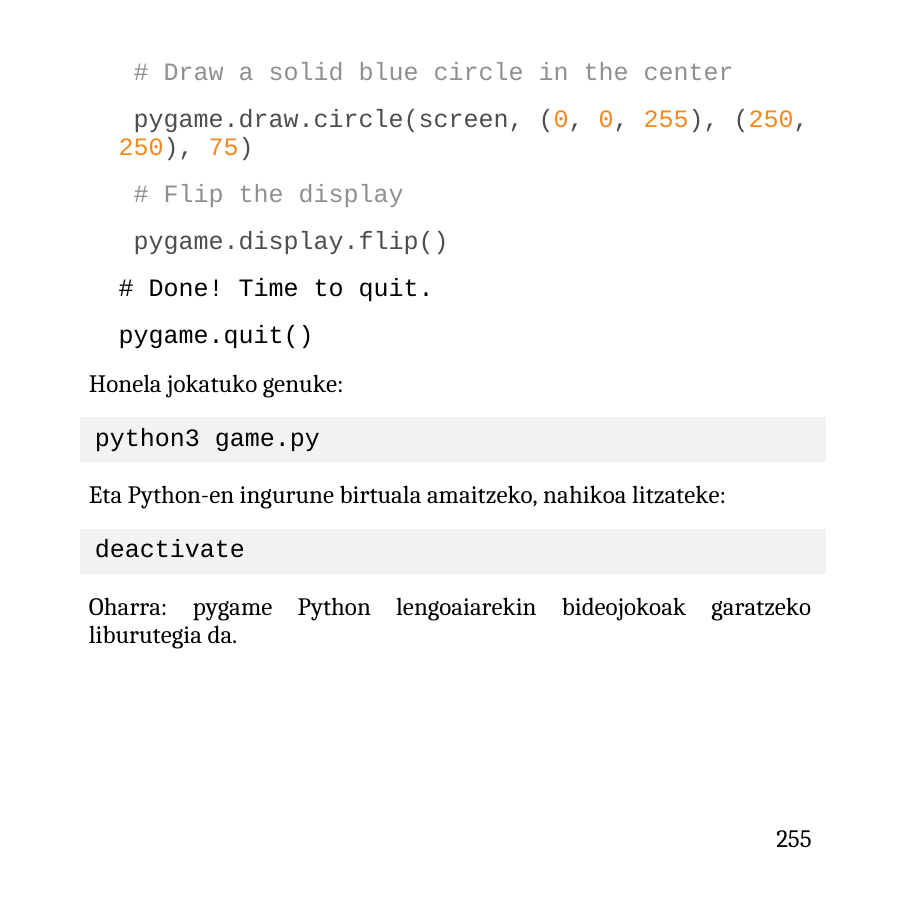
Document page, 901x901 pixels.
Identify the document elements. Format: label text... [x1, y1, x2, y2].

text pygame.draw.circle(screen, (0, 0, 255), (250, 250), 75) [118, 106, 811, 163]
text pygame.display.flip() [118, 229, 811, 257]
text Oharra: pygame Python lengoaiarekin bideojokoak garatzeko liburutegia da. [89, 592, 811, 650]
text # Done! Time to quit. [118, 276, 811, 304]
text # Flip the display [118, 182, 811, 210]
text Honela jokatuko genuke: [89, 370, 811, 399]
text deactivate [86, 535, 820, 567]
text pygame.quit() [118, 323, 811, 351]
text Eta Python-en ingurune birtuala amaitzeko, nahikoa litzateke: [89, 481, 811, 510]
text # Draw a solid blue circle in the center [118, 59, 811, 87]
text python3 game.py [86, 424, 820, 456]
